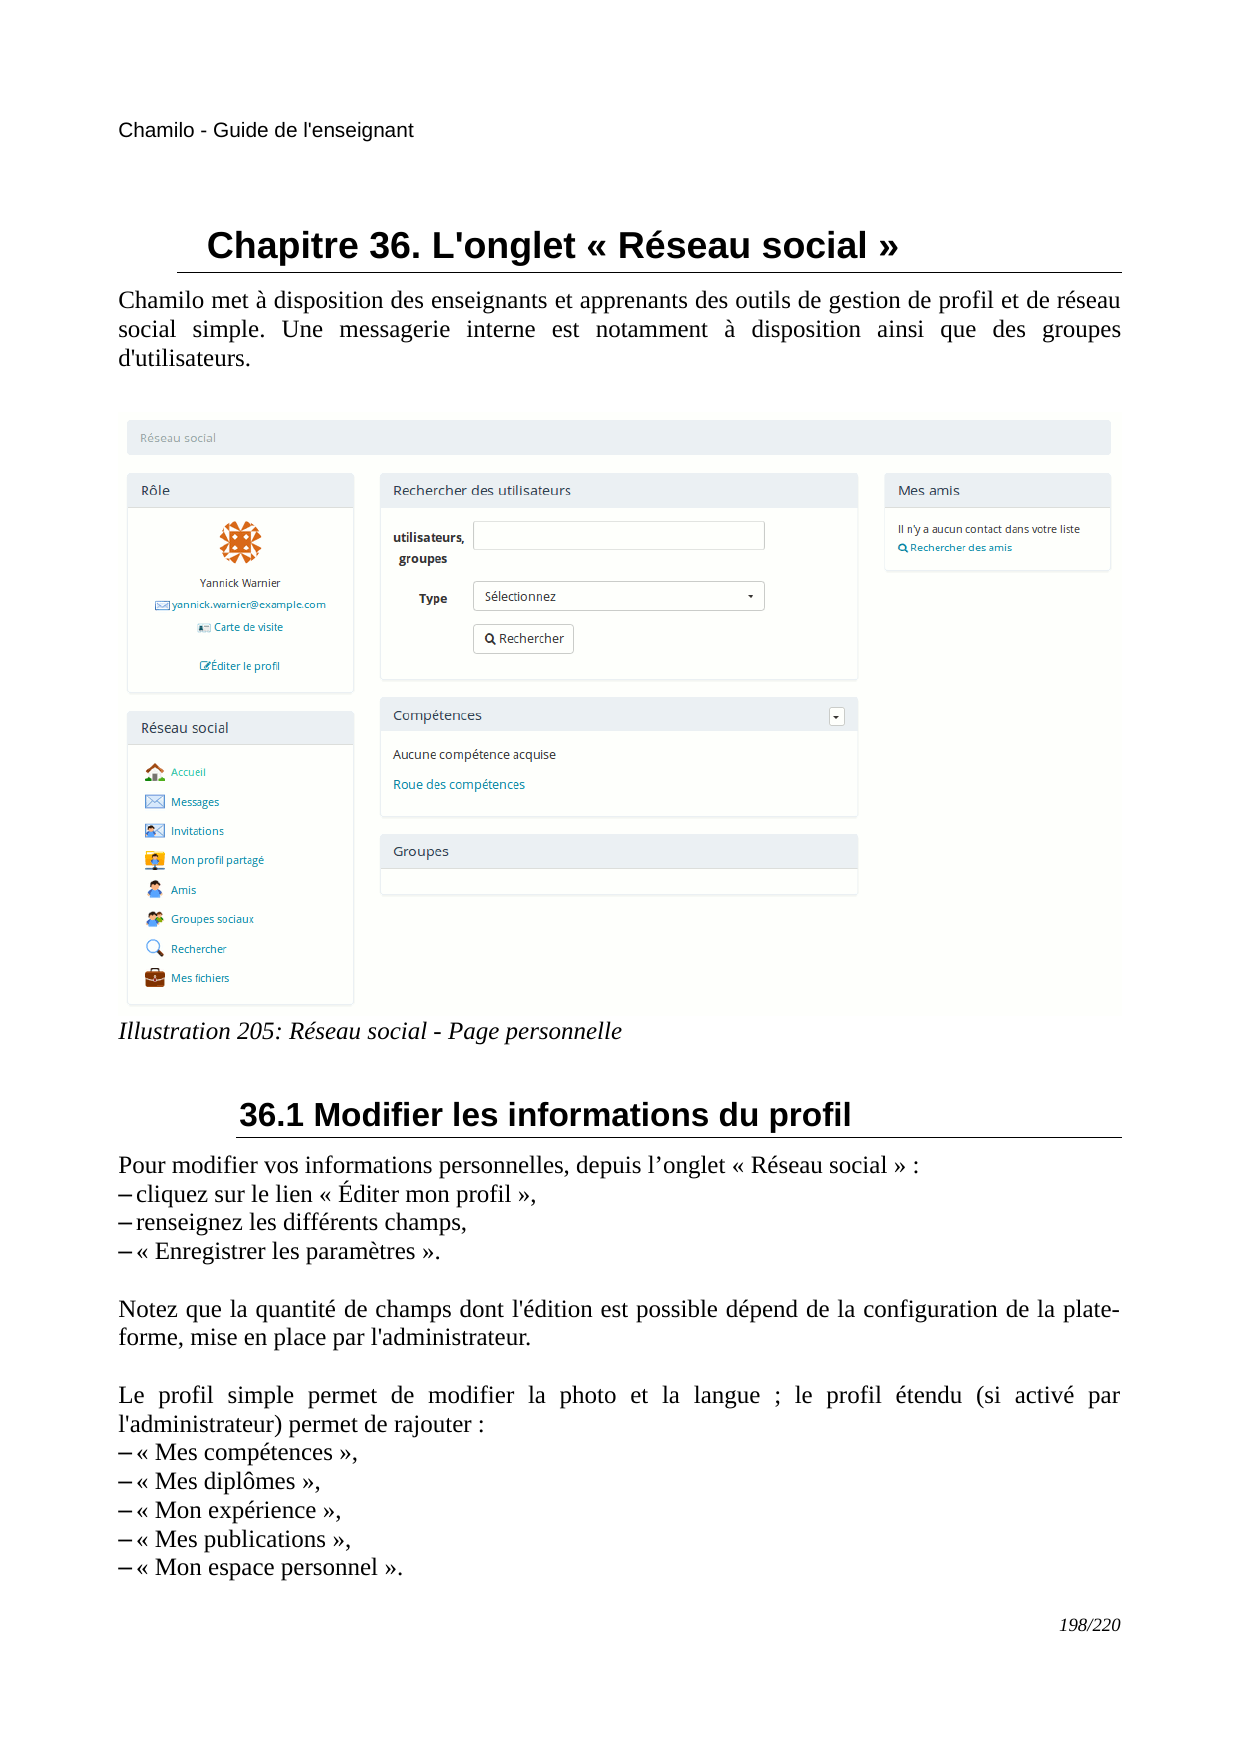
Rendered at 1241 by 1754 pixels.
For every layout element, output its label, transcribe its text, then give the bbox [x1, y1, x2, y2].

subtitle L'onglet « Réseau social » [177, 190, 1122, 272]
picture [118, 412, 1122, 1016]
list « Mon expérience », [118, 1495, 1122, 1524]
list « Mon espace personnel ». [118, 1552, 1122, 1581]
list cliquez sur le lien « Éditer mon profil », [118, 1179, 1122, 1207]
list « Mes publications », [118, 1524, 1122, 1552]
list renseignez les différents champs, [118, 1207, 1122, 1236]
text Pour modifier vos informations personnelles, depuis l’onglet « Réseau social » : [118, 1150, 1122, 1179]
list « Enregistrer les paramètres ». [118, 1236, 1122, 1265]
list « Mes diplômes », [118, 1466, 1122, 1495]
text Illustration 205: Réseau social - Page personnelle [118, 1016, 1122, 1045]
text Notez que la quantité de champs dont l'édition est possible dépend de la configuration de la plate-forme, mise en place par l'administrateur. [118, 1294, 1122, 1351]
subtitle Modifier les informations du profil [236, 1092, 1122, 1137]
text Le profil simple permet de modifier la photo et la langue ; le profil étendu (si activé par l'administrateur) permet de rajouter : [118, 1380, 1122, 1437]
list « Mes compétences », [118, 1437, 1122, 1466]
text Chamilo met à disposition des enseignants et apprenants des outils de gestion de profil et de réseau social simple. Une messagerie interne est notamment à disposition ainsi que des groupes d'utilisateurs. [118, 285, 1122, 372]
